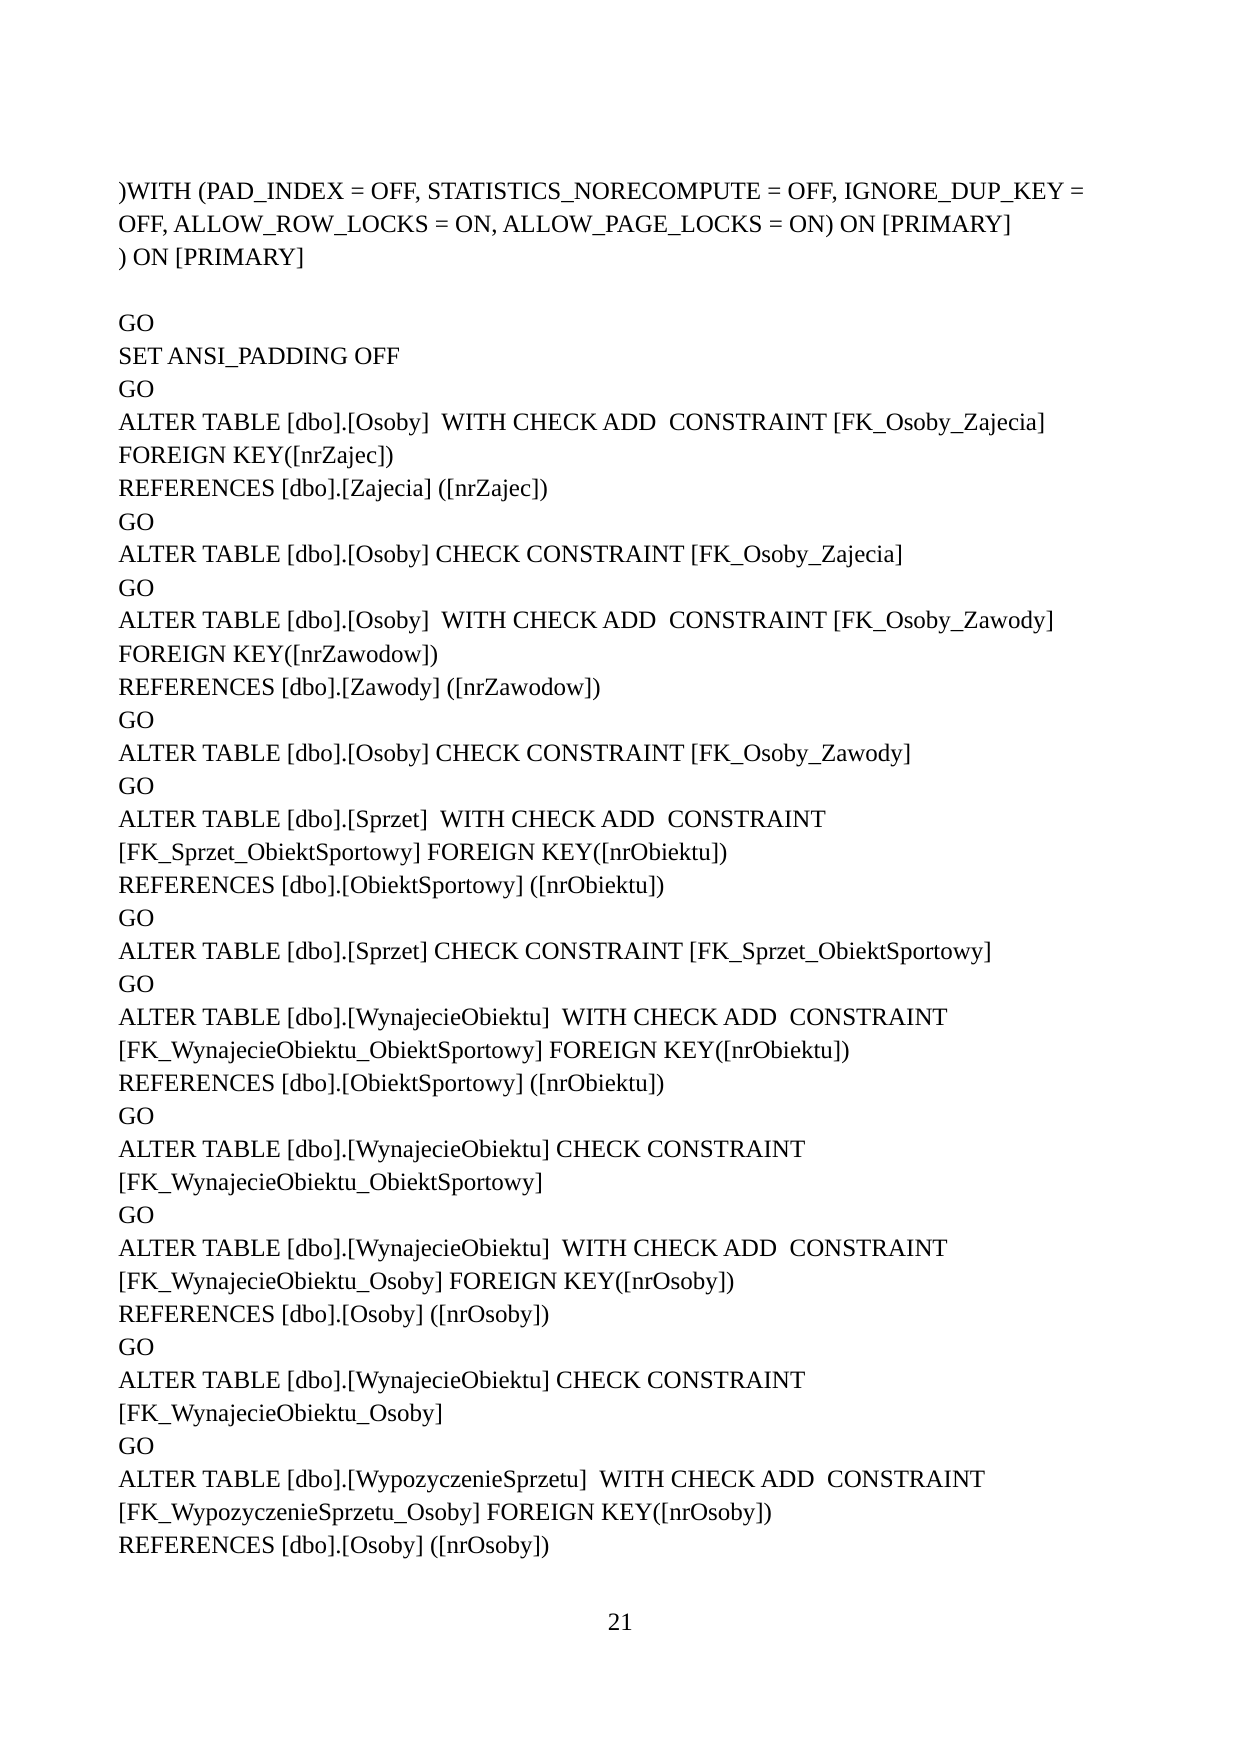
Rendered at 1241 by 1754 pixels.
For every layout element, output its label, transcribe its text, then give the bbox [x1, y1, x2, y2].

text ALTER TABLE [dbo].[Osoby] CHECK CONSTRAINT [FK_Osoby_Zajecia] [118, 539, 1122, 568]
text GO [118, 308, 1122, 337]
text ALTER TABLE [dbo].[WynajecieObiektu] WITH CHECK ADD CONSTRAINT [FK_WynajecieObiektu_Osoby] FOREIGN KEY([nrOsoby]) [118, 1233, 1122, 1295]
text ALTER TABLE [dbo].[Osoby] WITH CHECK ADD CONSTRAINT [FK_Osoby_Zajecia] FOREIGN KEY([nrZajec]) [118, 407, 1122, 469]
text GO [118, 903, 1122, 932]
text GO [118, 1200, 1122, 1229]
text ALTER TABLE [dbo].[WypozyczenieSprzetu] WITH CHECK ADD CONSTRAINT [FK_WypozyczenieSprzetu_Osoby] FOREIGN KEY([nrOsoby]) [118, 1464, 1122, 1526]
text REFERENCES [dbo].[ObiektSportowy] ([nrObiektu]) [118, 1068, 1122, 1097]
text REFERENCES [dbo].[ObiektSportowy] ([nrObiektu]) [118, 870, 1122, 898]
text ALTER TABLE [dbo].[Osoby] WITH CHECK ADD CONSTRAINT [FK_Osoby_Zawody] FOREIGN KEY([nrZawodow]) [118, 606, 1122, 667]
text REFERENCES [dbo].[Osoby] ([nrOsoby]) [118, 1530, 1122, 1559]
text GO [118, 771, 1122, 799]
text ALTER TABLE [dbo].[WynajecieObiektu] CHECK CONSTRAINT [FK_WynajecieObiektu_Osoby] [118, 1365, 1122, 1427]
text ALTER TABLE [dbo].[WynajecieObiektu] CHECK CONSTRAINT [FK_WynajecieObiektu_ObiektSportowy] [118, 1134, 1122, 1196]
text GO [118, 1332, 1122, 1361]
text GO [118, 1101, 1122, 1130]
text GO [118, 573, 1122, 601]
text REFERENCES [dbo].[Zajecia] ([nrZajec]) [118, 473, 1122, 502]
text GO [118, 705, 1122, 733]
text SET ANSI_PADDING OFF [118, 341, 1122, 370]
text ALTER TABLE [dbo].[WynajecieObiektu] WITH CHECK ADD CONSTRAINT [FK_WynajecieObiektu_ObiektSportowy] FOREIGN KEY([nrObiektu]) [118, 1002, 1122, 1064]
text ALTER TABLE [dbo].[Sprzet] CHECK CONSTRAINT [FK_Sprzet_ObiektSportowy] [118, 936, 1122, 964]
text GO [118, 507, 1122, 535]
text GO [118, 374, 1122, 403]
text ALTER TABLE [dbo].[Sprzet] WITH CHECK ADD CONSTRAINT [FK_Sprzet_ObiektSportowy] FOREIGN KEY([nrObiektu]) [118, 804, 1122, 866]
text ) ON [PRIMARY] [118, 242, 1122, 271]
text GO [118, 969, 1122, 998]
text )WITH (PAD_INDEX = OFF, STATISTICS_NORECOMPUTE = OFF, IGNORE_DUP_KEY = OFF, ALLOW_ROW_LOCKS = ON, ALLOW_PAGE_LOCKS = ON) ON [PRIMARY] [118, 176, 1122, 238]
text ALTER TABLE [dbo].[Osoby] CHECK CONSTRAINT [FK_Osoby_Zawody] [118, 738, 1122, 766]
text REFERENCES [dbo].[Osoby] ([nrOsoby]) [118, 1299, 1122, 1328]
text REFERENCES [dbo].[Zawody] ([nrZawodow]) [118, 672, 1122, 700]
text GO [118, 1431, 1122, 1460]
